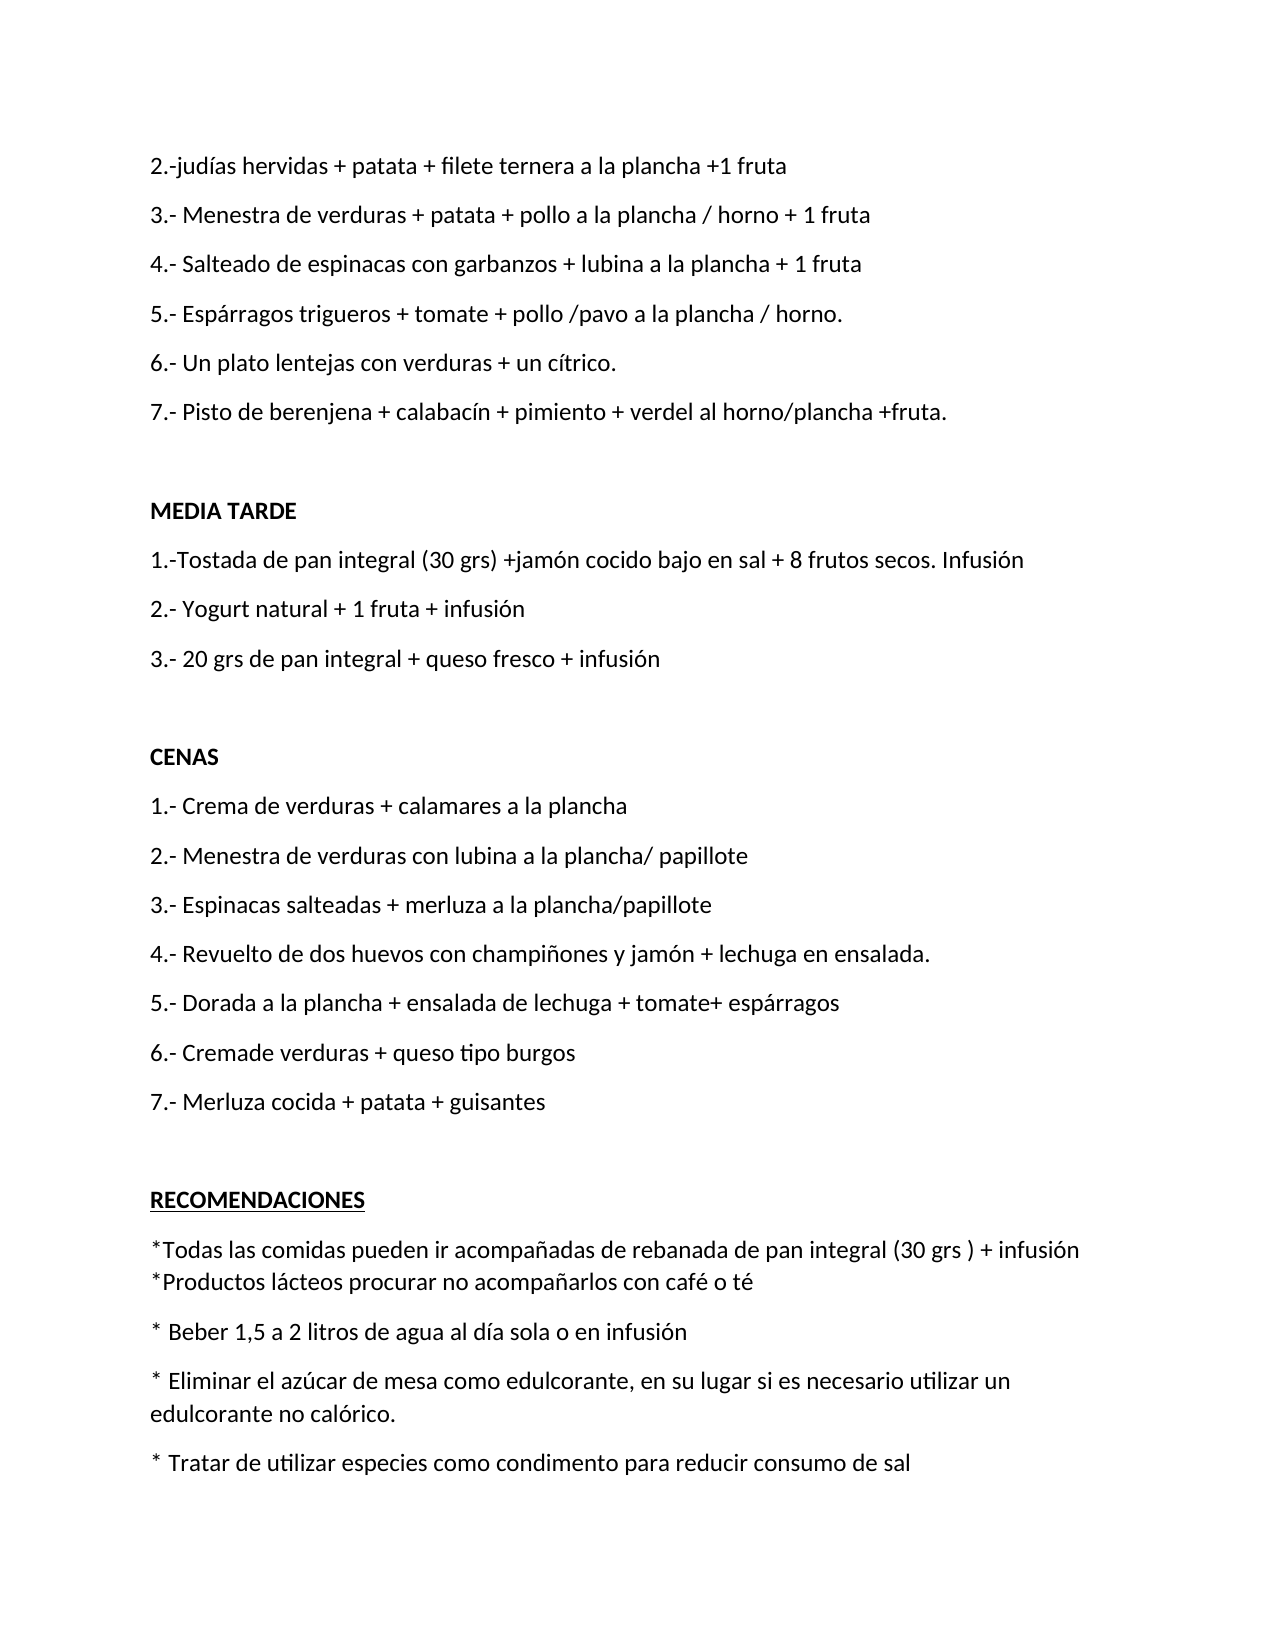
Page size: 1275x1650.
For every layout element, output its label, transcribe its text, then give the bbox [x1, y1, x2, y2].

text 5.- Dorada a la plancha + ensalada de lechuga + tomate+ espárragos [150, 988, 1125, 1018]
text * Eliminar el azúcar de mesa como edulcorante, en su lugar si es necesario utilizar un edulcorante no calórico. [150, 1365, 1125, 1428]
text MEDIA TARDE [150, 495, 1125, 525]
text 4.- Salteado de espinacas con garbanzos + lubina a la plancha + 1 fruta [150, 248, 1125, 279]
text 2.- Menestra de verduras con lubina a la plancha/ papillote [150, 840, 1125, 870]
text 3.- Menestra de verduras + patata + pollo a la plancha / horno + 1 fruta [150, 199, 1125, 230]
text 6.- Cremade verduras + queso tipo burgos [150, 1037, 1125, 1067]
text 3.- Espinacas salteadas + merluza a la plancha/papillote [150, 889, 1125, 919]
text 1.- Crema de verduras + calamares a la plancha [150, 791, 1125, 821]
text * Beber 1,5 a 2 litros de agua al día sola o en infusión [150, 1316, 1125, 1346]
text 2.- Yogurt natural + 1 fruta + infusión [150, 593, 1125, 624]
text 6.- Un plato lentejas con verduras + un cítrico. [150, 347, 1125, 378]
text 7.- Pisto de berenjena + calabacín + pimiento + verdel al horno/plancha +fruta. [150, 396, 1125, 427]
text * Tratar de utilizar especies como condimento para reducir consumo de sal [150, 1447, 1125, 1477]
text *Todas las comidas pueden ir acompañadas de rebanada de pan integral (30 grs ) + infusión *Productos lácteos procurar no acompañarlos con café o té [150, 1234, 1125, 1297]
text 2.-judías hervidas + patata + filete ternera a la plancha +1 fruta [150, 150, 1125, 181]
text 7.- Merluza cocida + patata + guisantes [150, 1086, 1125, 1117]
text CENAS [150, 741, 1125, 772]
text 3.- 20 grs de pan integral + queso fresco + infusión [150, 643, 1125, 673]
text 1.-Tostada de pan integral (30 grs) +jamón cocido bajo en sal + 8 frutos secos. Infusión [150, 544, 1125, 575]
text RECOMENDACIONES [150, 1185, 1125, 1215]
text 4.- Revuelto de dos huevos con champiñones y jamón + lechuga en ensalada. [150, 938, 1125, 969]
text 5.- Espárragos trigueros + tomate + pollo /pavo a la plancha / horno. [150, 298, 1125, 328]
